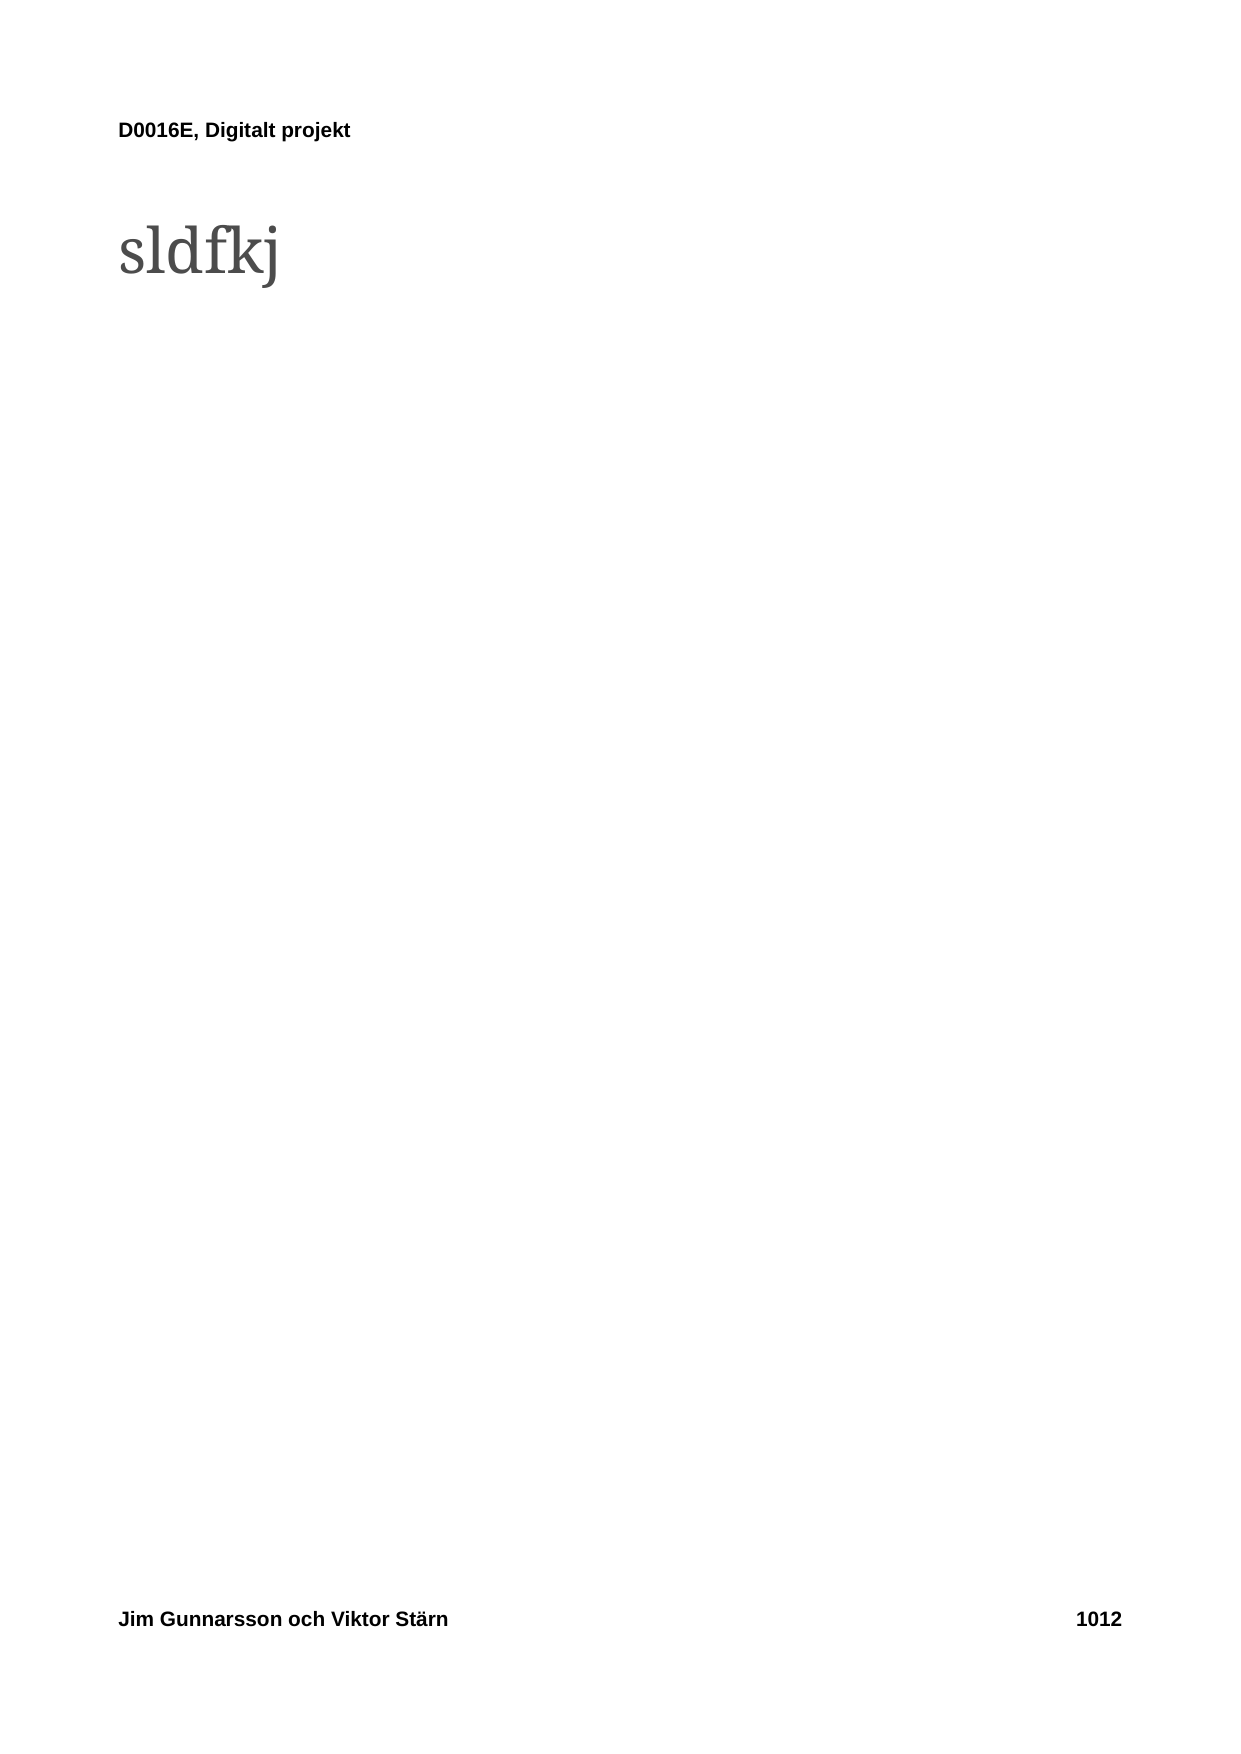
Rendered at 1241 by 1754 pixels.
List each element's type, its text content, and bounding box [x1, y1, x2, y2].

subtitle sldfkj [118, 207, 1122, 292]
